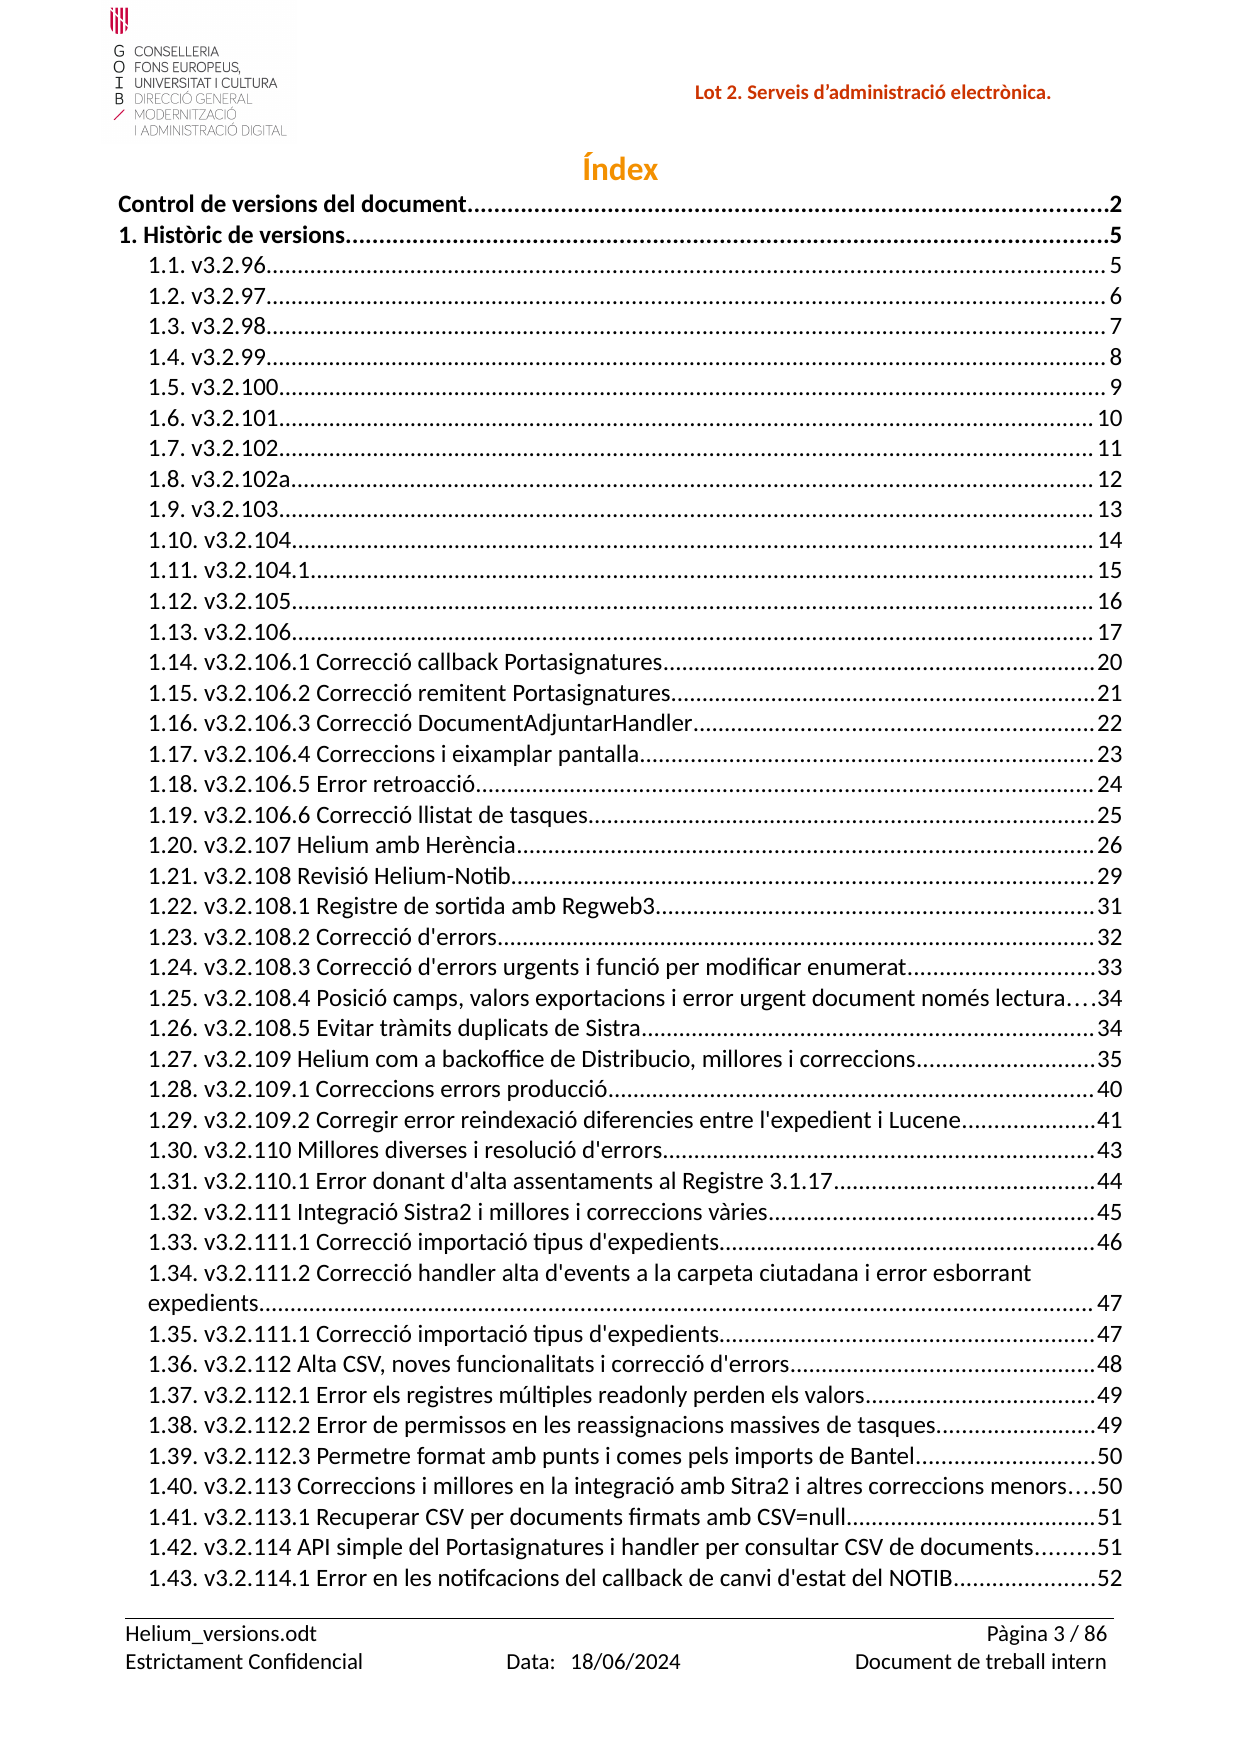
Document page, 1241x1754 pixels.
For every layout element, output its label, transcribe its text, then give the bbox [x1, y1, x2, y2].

text 1.22. v3.2.108.1 Registre de sortida amb Regweb3 31 [148, 890, 1122, 921]
text 1.31. v3.2.110.1 Error donant d'alta assentaments al Registre 3.1.17 44 [148, 1165, 1122, 1196]
text 1.27. v3.2.109 Helium com a backoffice de Distribucio, millores i correccions 35 [148, 1043, 1122, 1073]
text 1.28. v3.2.109.1 Correccions errors producció 40 [148, 1073, 1122, 1104]
text 1.12. v3.2.105 16 [148, 585, 1122, 616]
text 1.24. v3.2.108.3 Correcció d'errors urgents i funció per modificar enumerat 33 [148, 951, 1122, 982]
text 1.16. v3.2.106.3 Correcció DocumentAdjuntarHandler 22 [148, 707, 1122, 738]
text 1.37. v3.2.112.1 Error els registres múltiples readonly perden els valors 49 [148, 1379, 1122, 1409]
text 1.36. v3.2.112 Alta CSV, noves funcionalitats i correcció d'errors 48 [148, 1348, 1122, 1379]
text 1.35. v3.2.111.1 Correcció importació tipus d'expedients 47 [148, 1318, 1122, 1348]
text 1.43. v3.2.114.1 Error en les notifcacions del callback de canvi d'estat del NOTIB 52 [148, 1562, 1122, 1592]
text 1.34. v3.2.111.2 Correcció handler alta d'events a la carpeta ciutadana i error esborrant expedients 47 [148, 1257, 1122, 1318]
picture [100, 0, 297, 144]
text 1.23. v3.2.108.2 Correcció d'errors 32 [148, 921, 1122, 951]
text 1.8. v3.2.102a 12 [148, 463, 1122, 494]
text 1.40. v3.2.113 Correccions i millores en la integració amb Sitra2 i altres correccions menors 50 [148, 1470, 1122, 1501]
text 1.19. v3.2.106.6 Correcció llistat de tasques 25 [148, 799, 1122, 829]
text 1.11. v3.2.104.1 15 [148, 555, 1122, 585]
text 1.1. v3.2.96 5 [148, 249, 1122, 280]
text 1.33. v3.2.111.1 Correcció importació tipus d'expedients 46 [148, 1226, 1122, 1257]
text 1.13. v3.2.106 17 [148, 616, 1122, 646]
text 1.42. v3.2.114 API simple del Portasignatures i handler per consultar CSV de documents 51 [148, 1531, 1122, 1562]
text 1.7. v3.2.102 11 [148, 433, 1122, 463]
text 1.20. v3.2.107 Helium amb Herència 26 [148, 829, 1122, 860]
text 1.38. v3.2.112.2 Error de permissos en les reassignacions massives de tasques 49 [148, 1409, 1122, 1440]
text 1.30. v3.2.110 Millores diverses i resolució d'errors 43 [148, 1134, 1122, 1165]
text 1.10. v3.2.104 14 [148, 524, 1122, 555]
text 1.15. v3.2.106.2 Correcció remitent Portasignatures 21 [148, 677, 1122, 707]
text 1.17. v3.2.106.4 Correccions i eixamplar pantalla 23 [148, 738, 1122, 768]
text 1.3. v3.2.98 7 [148, 311, 1122, 341]
text 1.21. v3.2.108 Revisió Helium-Notib 29 [148, 860, 1122, 890]
text Control de versions del document 2 [118, 188, 1122, 219]
text 1.9. v3.2.103 13 [148, 494, 1122, 524]
text 1.4. v3.2.99 8 [148, 341, 1122, 372]
text 1.18. v3.2.106.5 Error retroacció 24 [148, 768, 1122, 799]
text 1. Històric de versions 5 [118, 219, 1122, 249]
text Índex [118, 148, 1122, 188]
text 1.14. v3.2.106.1 Correcció callback Portasignatures 20 [148, 646, 1122, 677]
text 1.29. v3.2.109.2 Corregir error reindexació diferencies entre l'expedient i Lucene 41 [148, 1104, 1122, 1134]
text 1.2. v3.2.97 6 [148, 280, 1122, 311]
text 1.39. v3.2.112.3 Permetre format amb punts i comes pels imports de Bantel 50 [148, 1440, 1122, 1470]
text 1.6. v3.2.101 10 [148, 402, 1122, 433]
text 1.32. v3.2.111 Integració Sistra2 i millores i correccions vàries 45 [148, 1196, 1122, 1226]
text 1.41. v3.2.113.1 Recuperar CSV per documents firmats amb CSV=null 51 [148, 1501, 1122, 1531]
text 1.26. v3.2.108.5 Evitar tràmits duplicats de Sistra 34 [148, 1012, 1122, 1043]
text 1.25. v3.2.108.4 Posició camps, valors exportacions i error urgent document només lectura 34 [148, 982, 1122, 1012]
text 1.5. v3.2.100 9 [148, 372, 1122, 402]
